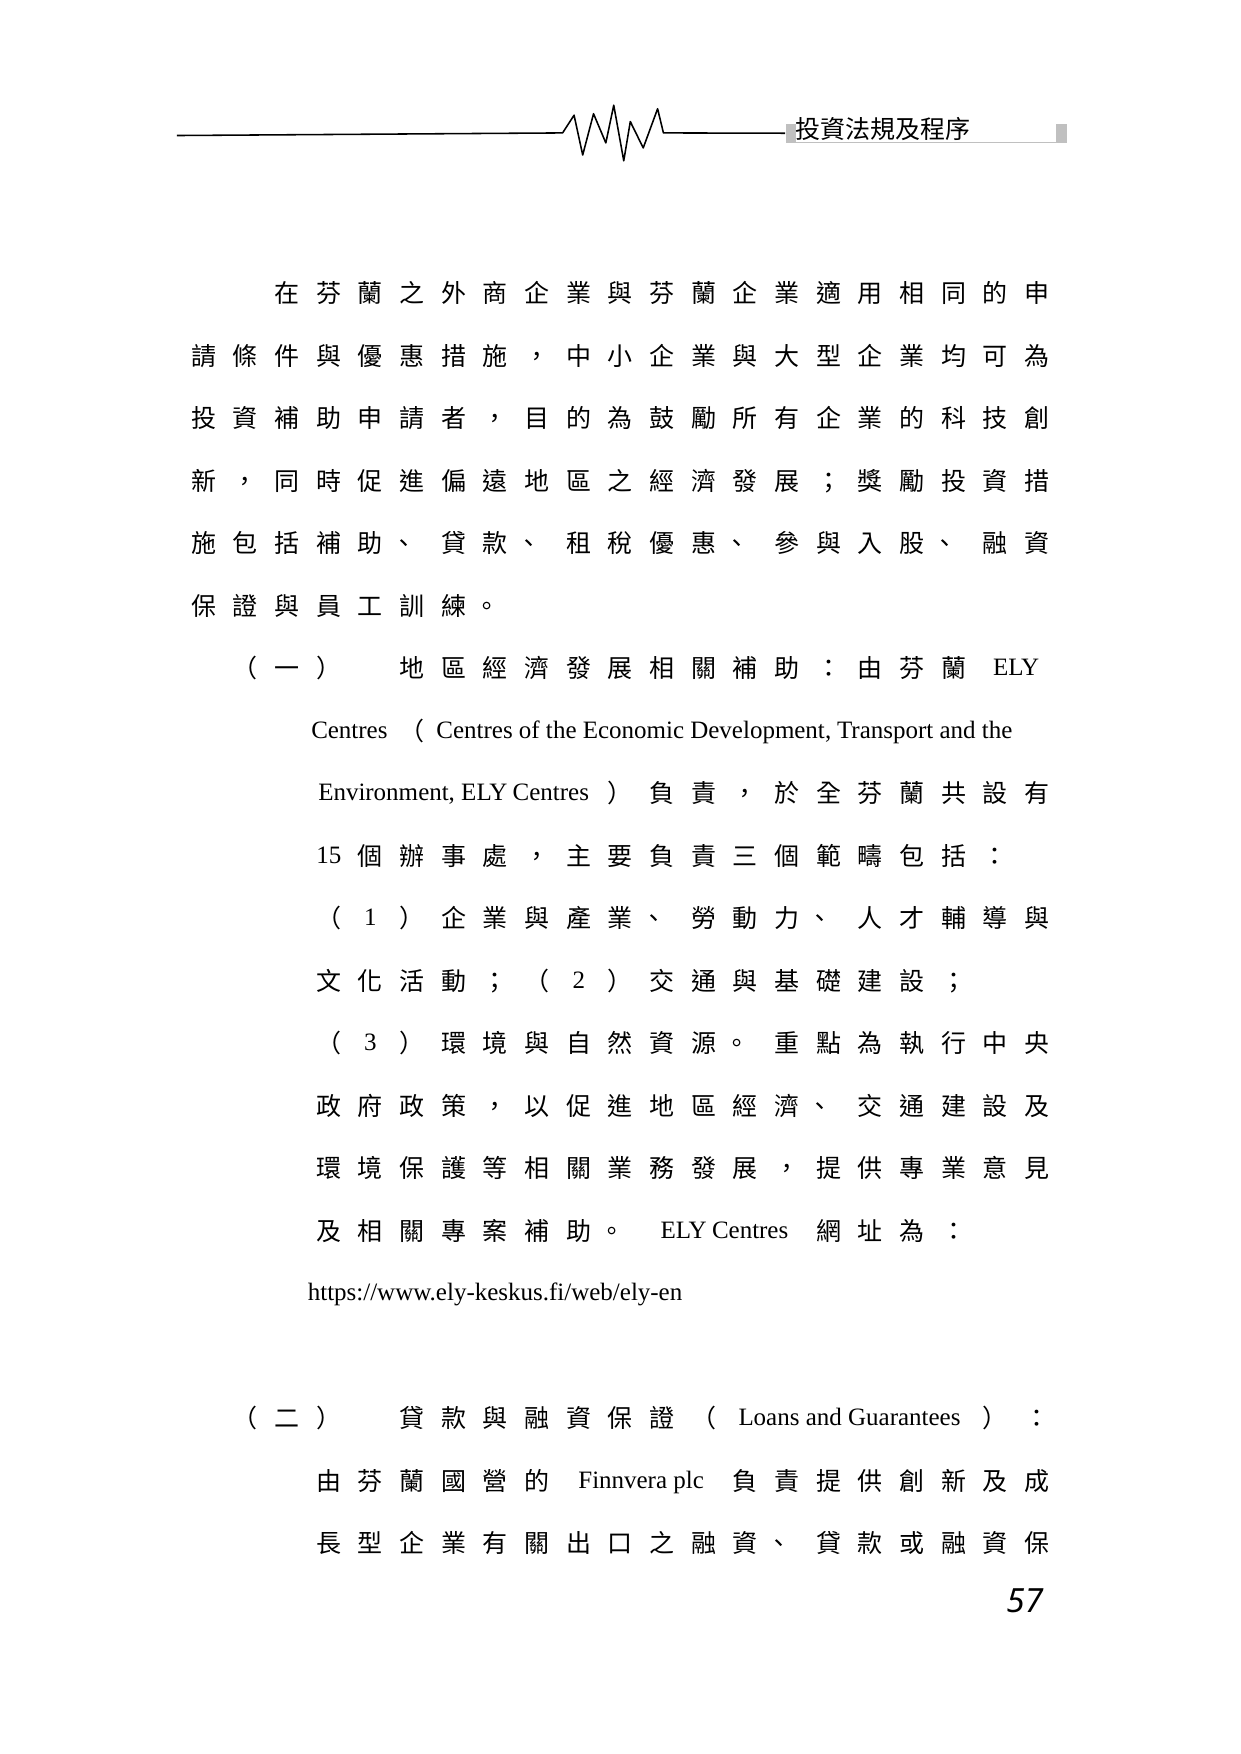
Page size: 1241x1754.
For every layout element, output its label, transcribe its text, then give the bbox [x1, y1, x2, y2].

text （二） 貸款與融資保證（Loans and Guarantees）：由芬蘭國營的Finnvera plc負責提供創新及成長型企業有關出口之融資、貸款或融資保 [207, 1375, 1058, 1563]
text （一） 地區經濟發展相關補助：由芬蘭ELY Centres（Centres of the Economic Development, Transport and the Environment, ELY Centres）負責，於全芬蘭共設有15個辦事處，主要負責三個範疇包括：（1）企業與產業、勞動力、人才輔導與文化活動；（2）交通與基礎建設；（3）環境與自然資源。重點為執行中央政府政策，以促進地區經濟、交通建設及環境保護等相關業務發展，提供專業意見及相關專案補助。ELY Centres網址為：https://www.ely-keskus.fi/web/ely-en [207, 625, 1058, 1313]
text 在芬蘭之外商企業與芬蘭企業適用相同的申請條件與優惠措施，中小企業與大型企業均可為投資補助申請者，目的為鼓勵所有企業的科技創新，同時促進偏遠地區之經濟發展；獎勵投資措施包括補助、貸款、租稅優惠、參與入股、融資保證與員工訓練。 [183, 250, 1058, 625]
